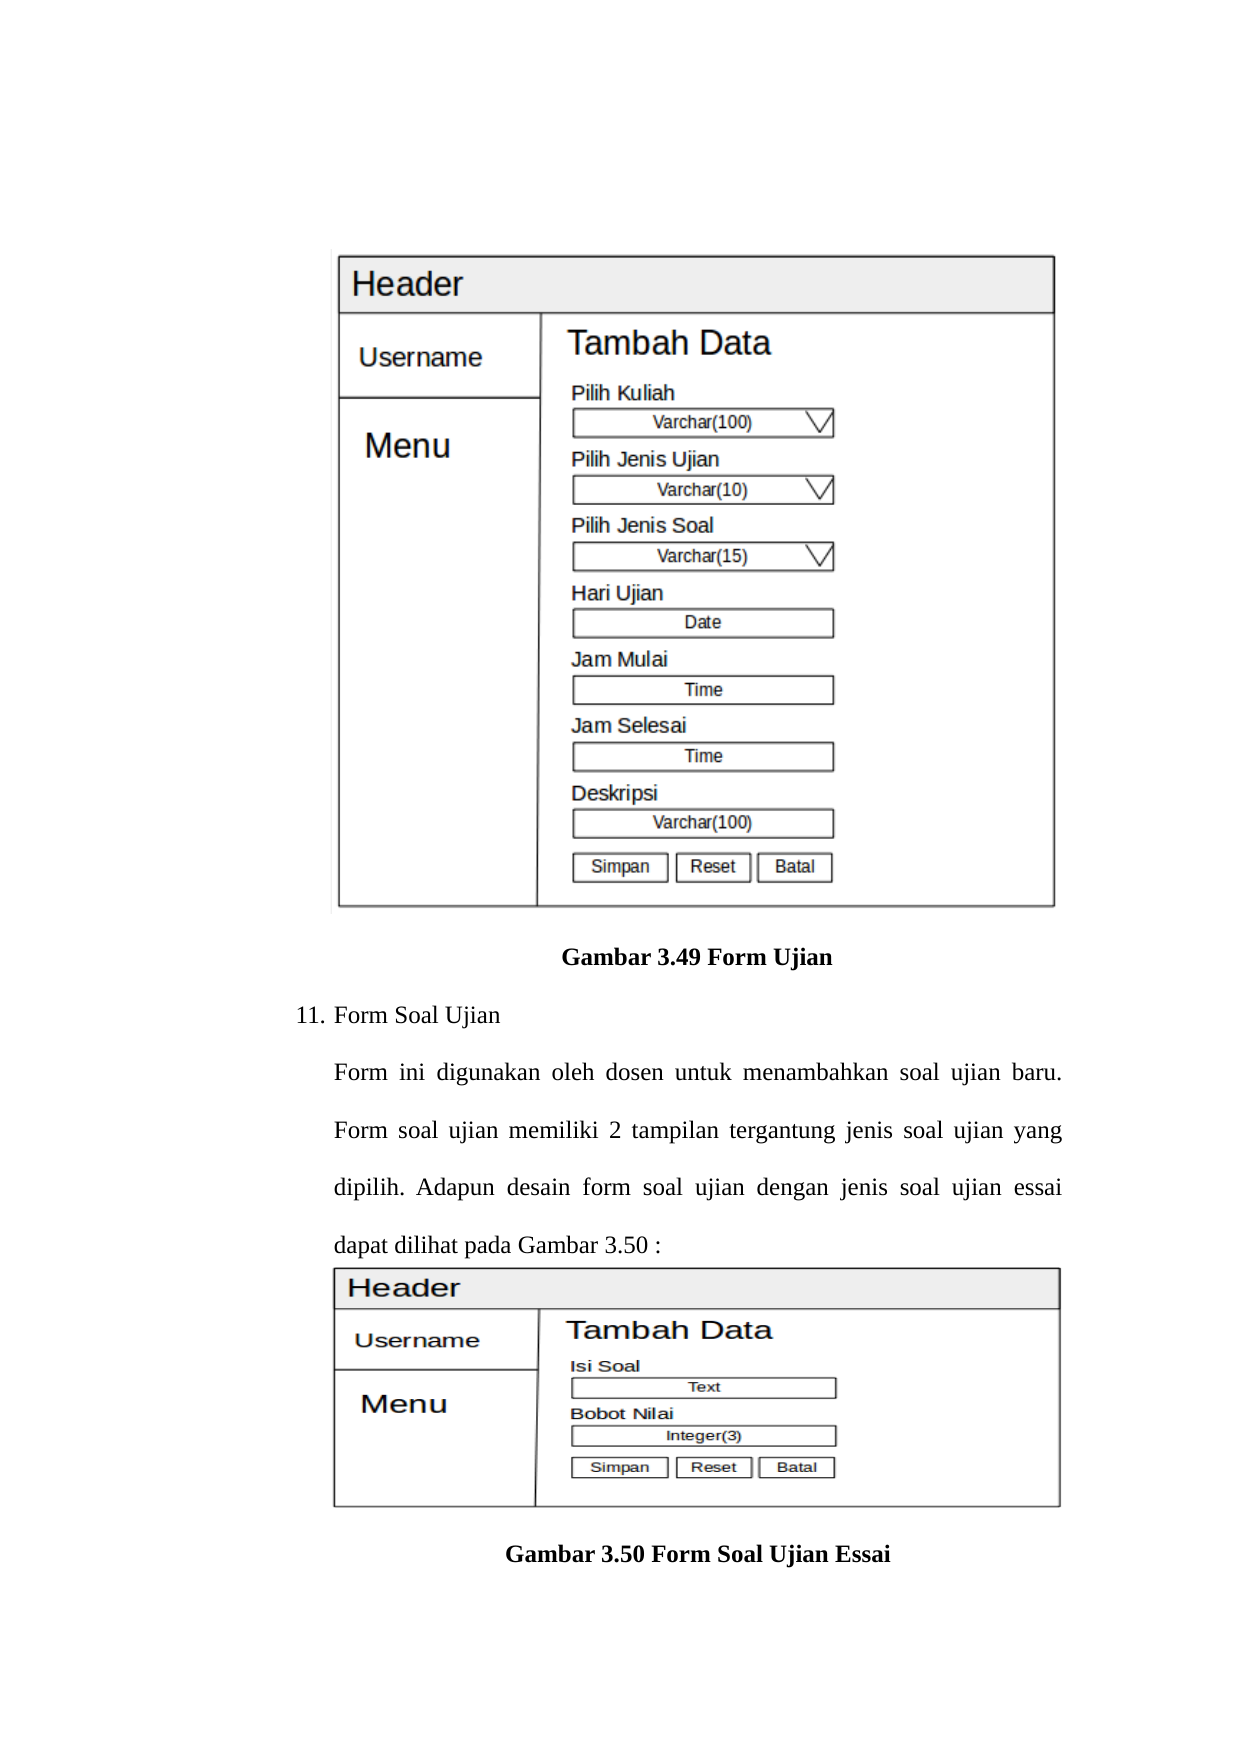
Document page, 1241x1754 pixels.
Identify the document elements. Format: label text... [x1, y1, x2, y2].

list Gambar 3.50 Form Soal Ujian Essai [332, 1510, 1064, 1567]
list Gambar 3.49 Form Ujian [331, 914, 1063, 971]
list Form Soal Ujian [295, 236, 1063, 1029]
list Form ini digunakan oleh dosen untuk menambahkan soal ujian baru. Form soal ujian memiliki 2 tampilan tergantung jenis soal ujian yang dipilih. Adapun desain form soal ujian dengan jenis soal ujian essai dapat dilihat pada Gambar 3.50 : [295, 1057, 1063, 1259]
picture [331, 1266, 1064, 1510]
picture [330, 249, 1063, 914]
